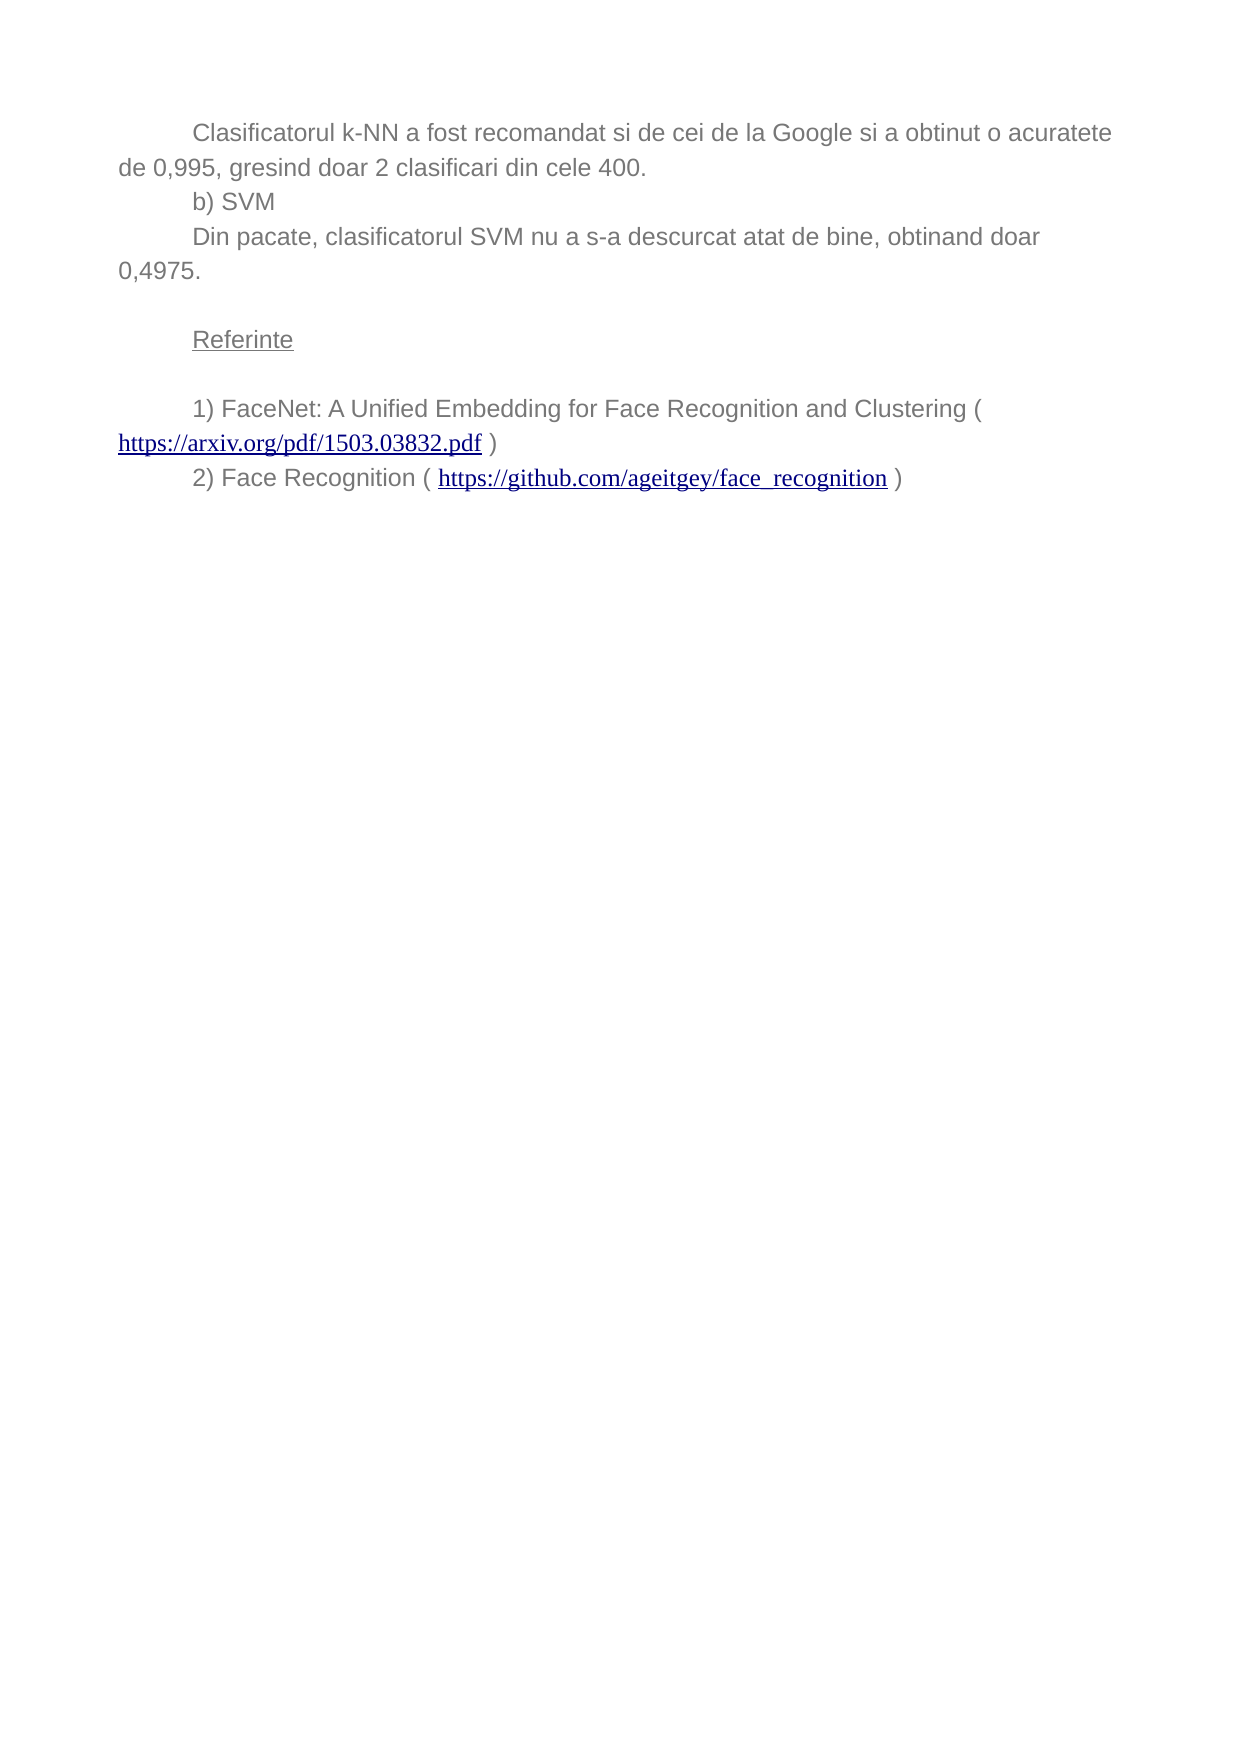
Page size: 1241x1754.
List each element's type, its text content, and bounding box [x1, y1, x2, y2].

text b) SVM [118, 187, 1122, 216]
text Referinte [118, 325, 1122, 354]
text Clasificatorul k-NN a fost recomandat si de cei de la Google si a obtinut o acuratete de 0,995, gresind doar 2 clasificari din cele 400. [118, 118, 1122, 181]
text 2) Face Recognition ( https://github.com/ageitgey/face_recognition ) [118, 463, 1122, 492]
text 1) FaceNet: A Unified Embedding for Face Recognition and Clustering ( https://arxiv.org/pdf/1503.03832.pdf ) [118, 394, 1122, 457]
text Din pacate, clasificatorul SVM nu a s-a descurcat atat de bine, obtinand doar 0,4975. [118, 222, 1122, 285]
